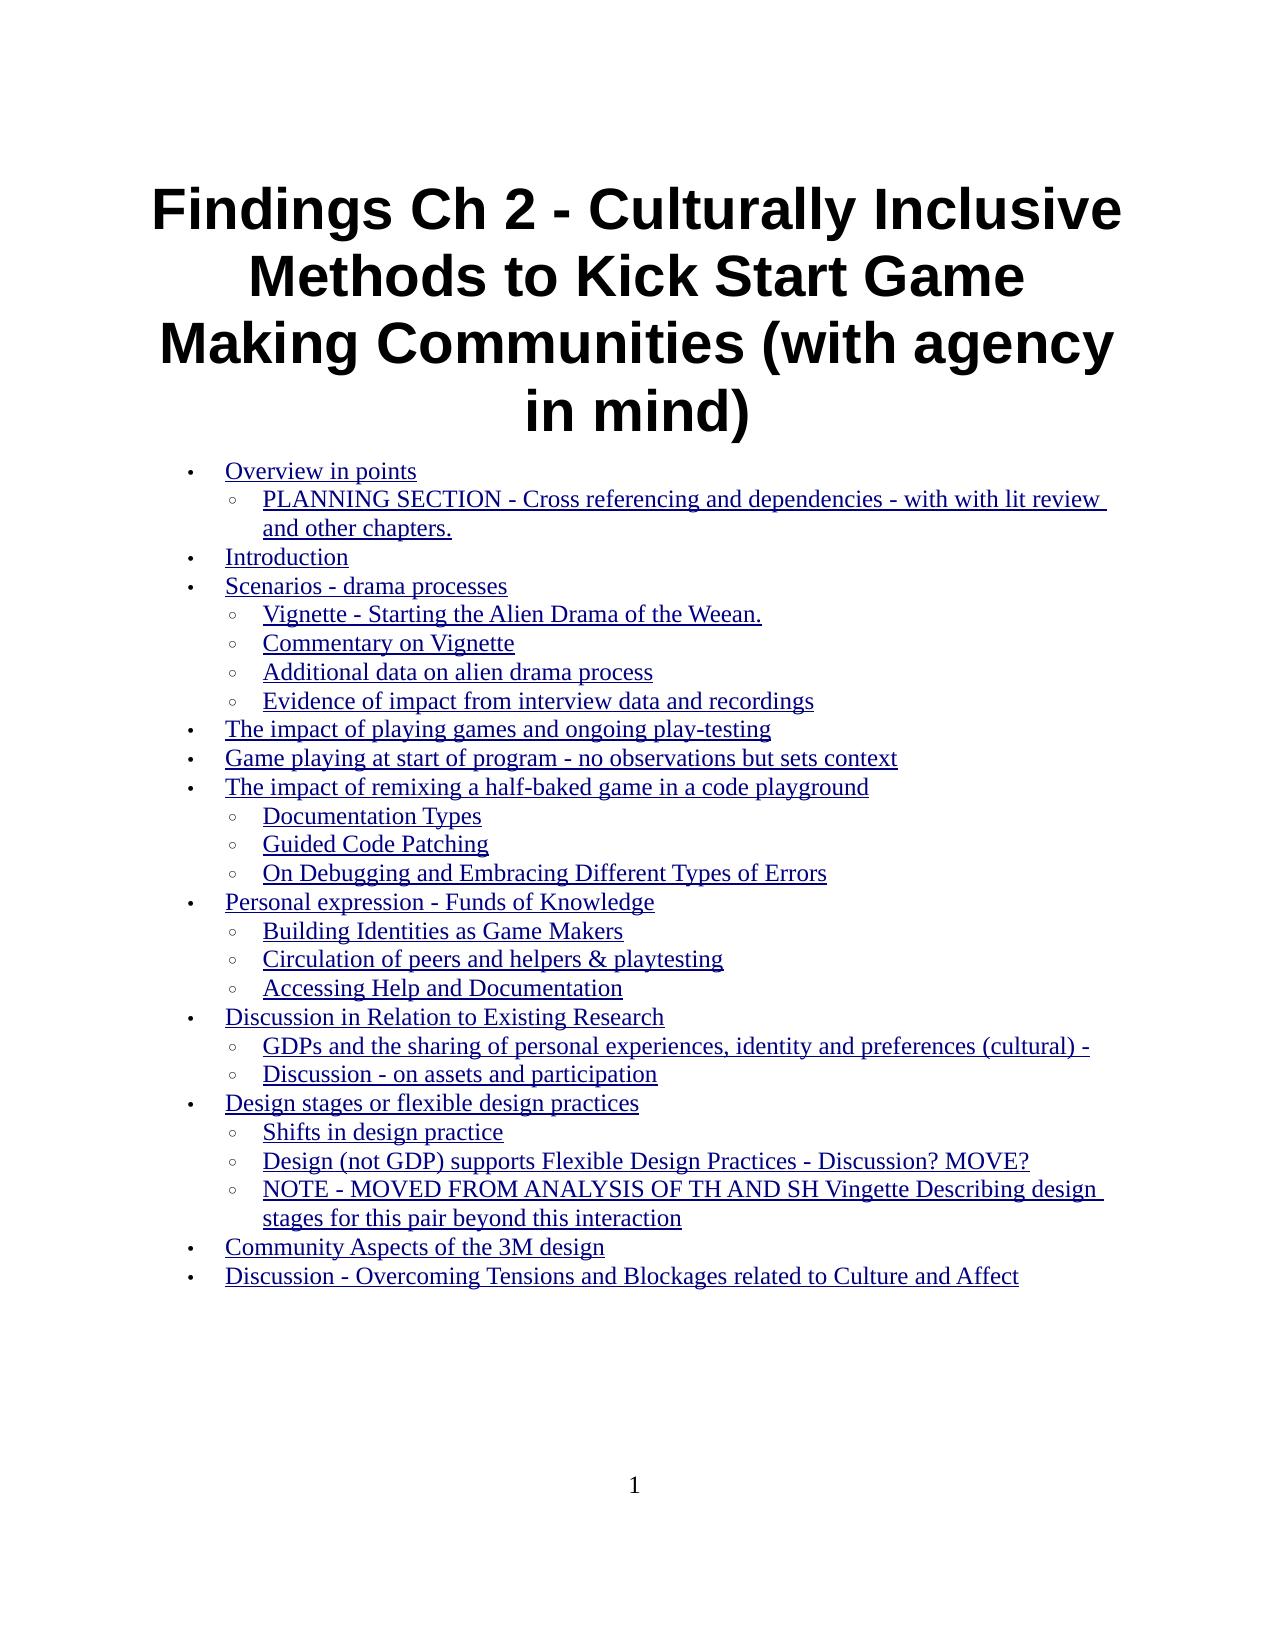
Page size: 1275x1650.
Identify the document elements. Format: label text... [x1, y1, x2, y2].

list GDPs and the sharing of personal experiences, identity and preferences (cultural) - [225, 1031, 1125, 1059]
list Design stages or flexible design practices [187, 1088, 1125, 1117]
list Personal expression - Funds of Knowledge [187, 887, 1125, 916]
list Discussion in Relation to Existing Research [187, 1002, 1125, 1031]
list Guided Code Patching [225, 829, 1125, 858]
list Circulation of peers and helpers & playtesting [225, 944, 1125, 973]
list Discussion - Overcoming Tensions and Blockages related to Culture and Affect [187, 1261, 1125, 1289]
list The impact of playing games and ongoing play-testing [187, 714, 1125, 743]
list Discussion - on assets and participation [225, 1059, 1125, 1088]
list Accessing Help and Documentation [225, 973, 1125, 1002]
list Commentary on Vignette [225, 628, 1125, 657]
list Overview in points [187, 456, 1125, 484]
list PLANNING SECTION - Cross referencing and dependencies - with with lit review and other chapters. [225, 484, 1125, 542]
list Evidence of impact from interview data and recordings [225, 686, 1125, 714]
list Documentation Types [225, 801, 1125, 829]
list On Debugging and Embracing Different Types of Errors [225, 858, 1125, 887]
list Shifts in design practice [225, 1117, 1125, 1146]
list Community Aspects of the 3M design [187, 1232, 1125, 1261]
list NOTE - MOVED FROM ANALYSIS OF TH AND SH Vingette Describing design stages for this pair beyond this interaction [225, 1174, 1125, 1232]
list Vignette - Starting the Alien Drama of the Weean. [225, 599, 1125, 628]
list Scenarios - drama processes [187, 571, 1125, 599]
list Building Identities as Game Makers [225, 916, 1125, 944]
list The impact of remixing a half-baked game in a code playground [187, 772, 1125, 801]
list Design (not GDP) supports Flexible Design Practices - Discussion? MOVE? [225, 1146, 1125, 1174]
list Additional data on alien drama process [225, 657, 1125, 686]
list Introduction [187, 542, 1125, 571]
list Game playing at start of program - no observations but sets context [187, 743, 1125, 772]
title Findings Ch 2 - Culturally Inclusive Methods to Kick Start Game Making Communities (with agency in mind) [150, 175, 1125, 443]
